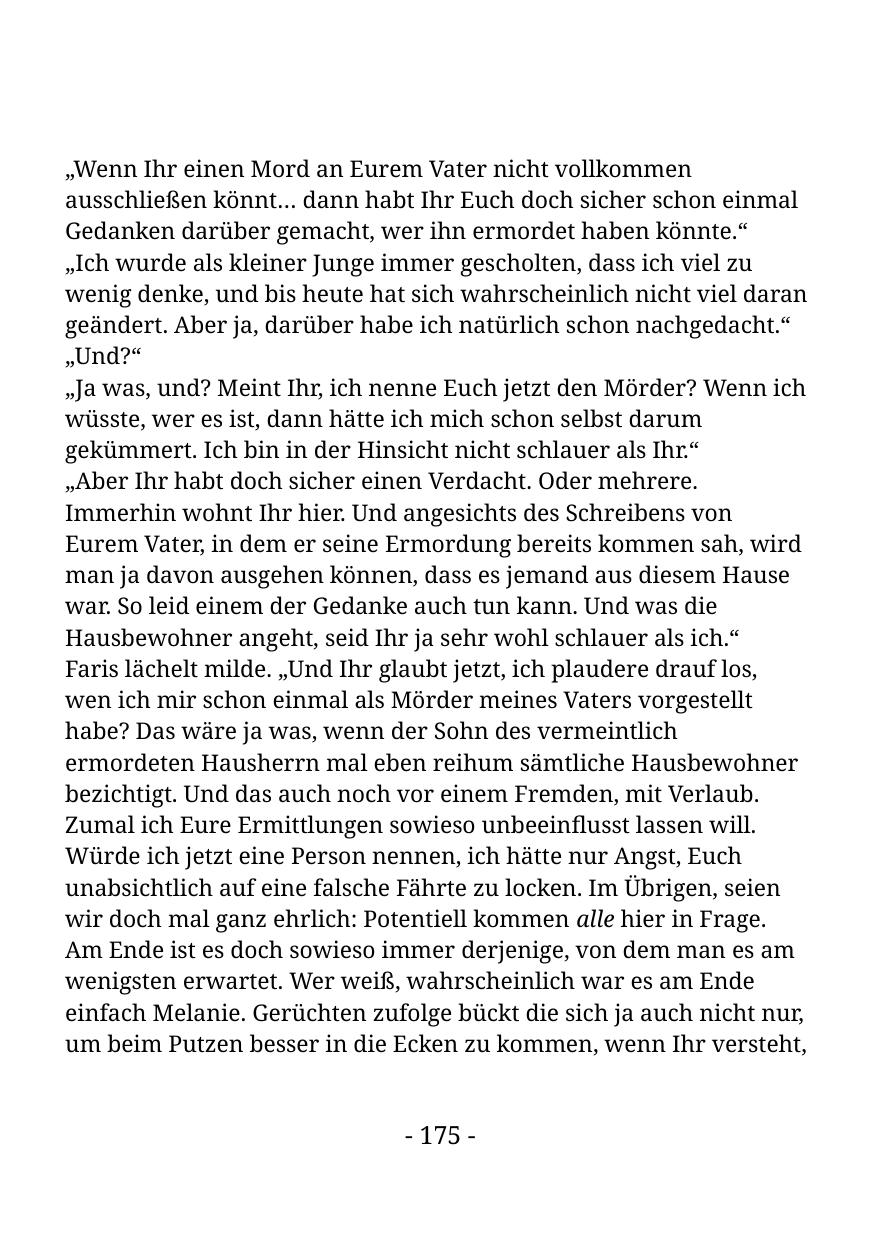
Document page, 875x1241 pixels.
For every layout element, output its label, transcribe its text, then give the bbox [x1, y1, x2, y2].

text „Aber Ihr habt doch sicher einen Verdacht. Oder mehrere. Immerhin wohnt Ihr hier. Und angesichts des Schreibens von Eurem Vater, in dem er seine Ermordung bereits kommen sah, wird man ja davon ausgehen können, dass es jemand aus diesem Hause war. So leid einem der Gedanke auch tun kann. Und was die Hausbewohner angeht, seid Ihr ja sehr wohl schlauer als ich.“ [65, 465, 809, 653]
text „Und?“ [65, 340, 809, 372]
text „Ja was, und? Meint Ihr, ich nenne Euch jetzt den Mörder? Wenn ich wüsste, wer es ist, dann hätte ich mich schon selbst darum gekümmert. Ich bin in der Hinsicht nicht schlauer als Ihr.“ [65, 372, 809, 465]
text „Wenn Ihr einen Mord an Eurem Vater nicht vollkommen ausschließen könnt… dann habt Ihr Euch doch sicher schon einmal Gedanken darüber gemacht, wer ihn ermordet haben könnte.“ [65, 153, 809, 247]
text „Ich wurde als kleiner Junge immer gescholten, dass ich viel zu wenig denke, und bis heute hat sich wahrscheinlich nicht viel daran geändert. Aber ja, darüber habe ich natürlich schon nachgedacht.“ [65, 247, 809, 340]
text Faris lächelt milde. „Und Ihr glaubt jetzt, ich plaudere drauf los, wen ich mir schon einmal als Mörder meines Vaters vorgestellt habe? Das wäre ja was, wenn der Sohn des vermeintlich ermordeten Hausherrn mal eben reihum sämtliche Hausbewohner bezichtigt. Und das auch noch vor einem Fremden, mit Verlaub. Zumal ich Eure Ermittlungen sowieso unbeeinflusst lassen will. Würde ich jetzt eine Person nennen, ich hätte nur Angst, Euch unabsichtlich auf eine falsche Fährte zu locken. Im Übrigen, seien wir doch mal ganz ehrlich: Potentiell kommen alle hier in Frage. Am Ende ist es doch sowieso immer derjenige, von dem man es am wenigsten erwartet. Wer weiß, wahrscheinlich war es am Ende einfach Melanie. Gerüchten zufolge bückt die sich ja auch nicht nur, um beim Putzen besser in die Ecken zu kommen, wenn Ihr versteht, [65, 653, 809, 1059]
